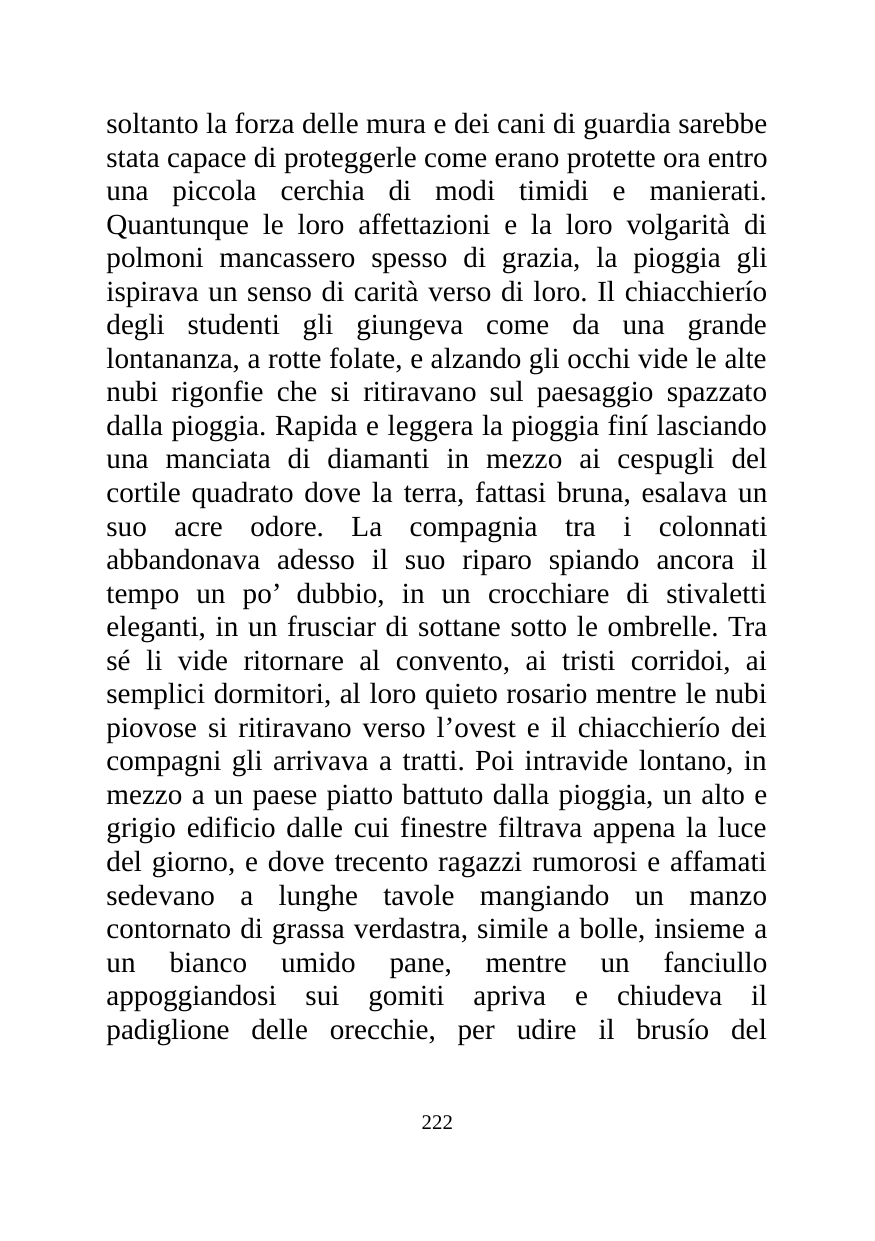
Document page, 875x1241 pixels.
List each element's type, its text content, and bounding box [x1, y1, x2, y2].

text soltanto la forza delle mura e dei cani di guardia sarebbe stata capace di proteggerle come erano protette ora entro una piccola cerchia di modi timidi e manierati. Quantunque le loro affettazioni e la loro volgarità di polmoni mancassero spesso di grazia, la pioggia gli ispirava un senso di carità verso di loro. Il chiacchierío degli studenti gli giungeva come da una grande lontananza, a rotte folate, e alzando gli occhi vide le alte nubi rigonfie che si ritiravano sul paesaggio spazzato dalla pioggia. Rapida e leggera la pioggia finí lasciando una manciata di diamanti in mezzo ai cespugli del cortile quadrato dove la terra, fattasi bruna, esalava un suo acre odore. La compagnia tra i colonnati abbandonava adesso il suo riparo spiando ancora il tempo un po’ dubbio, in un crocchiare di stivaletti eleganti, in un frusciar di sottane sotto le ombrelle. Tra sé li vide ritornare al convento, ai tristi corridoi, ai semplici dormitori, al loro quieto rosario mentre le nubi piovose si ritiravano verso l’ovest e il chiacchierío dei compagni gli arrivava a tratti. Poi intravide lontano, in mezzo a un paese piatto battuto dalla pioggia, un alto e grigio edificio dalle cui finestre filtrava appena la luce del giorno, e dove trecento ragazzi rumorosi e affamati sedevano a lunghe tavole mangiando un manzo contornato di grassa verdastra, simile a bolle, insieme a un bianco umido pane, mentre un fanciullo appoggiandosi sui gomiti apriva e chiudeva il padiglione delle orecchie, per udire il brusío del [106, 106, 768, 1045]
